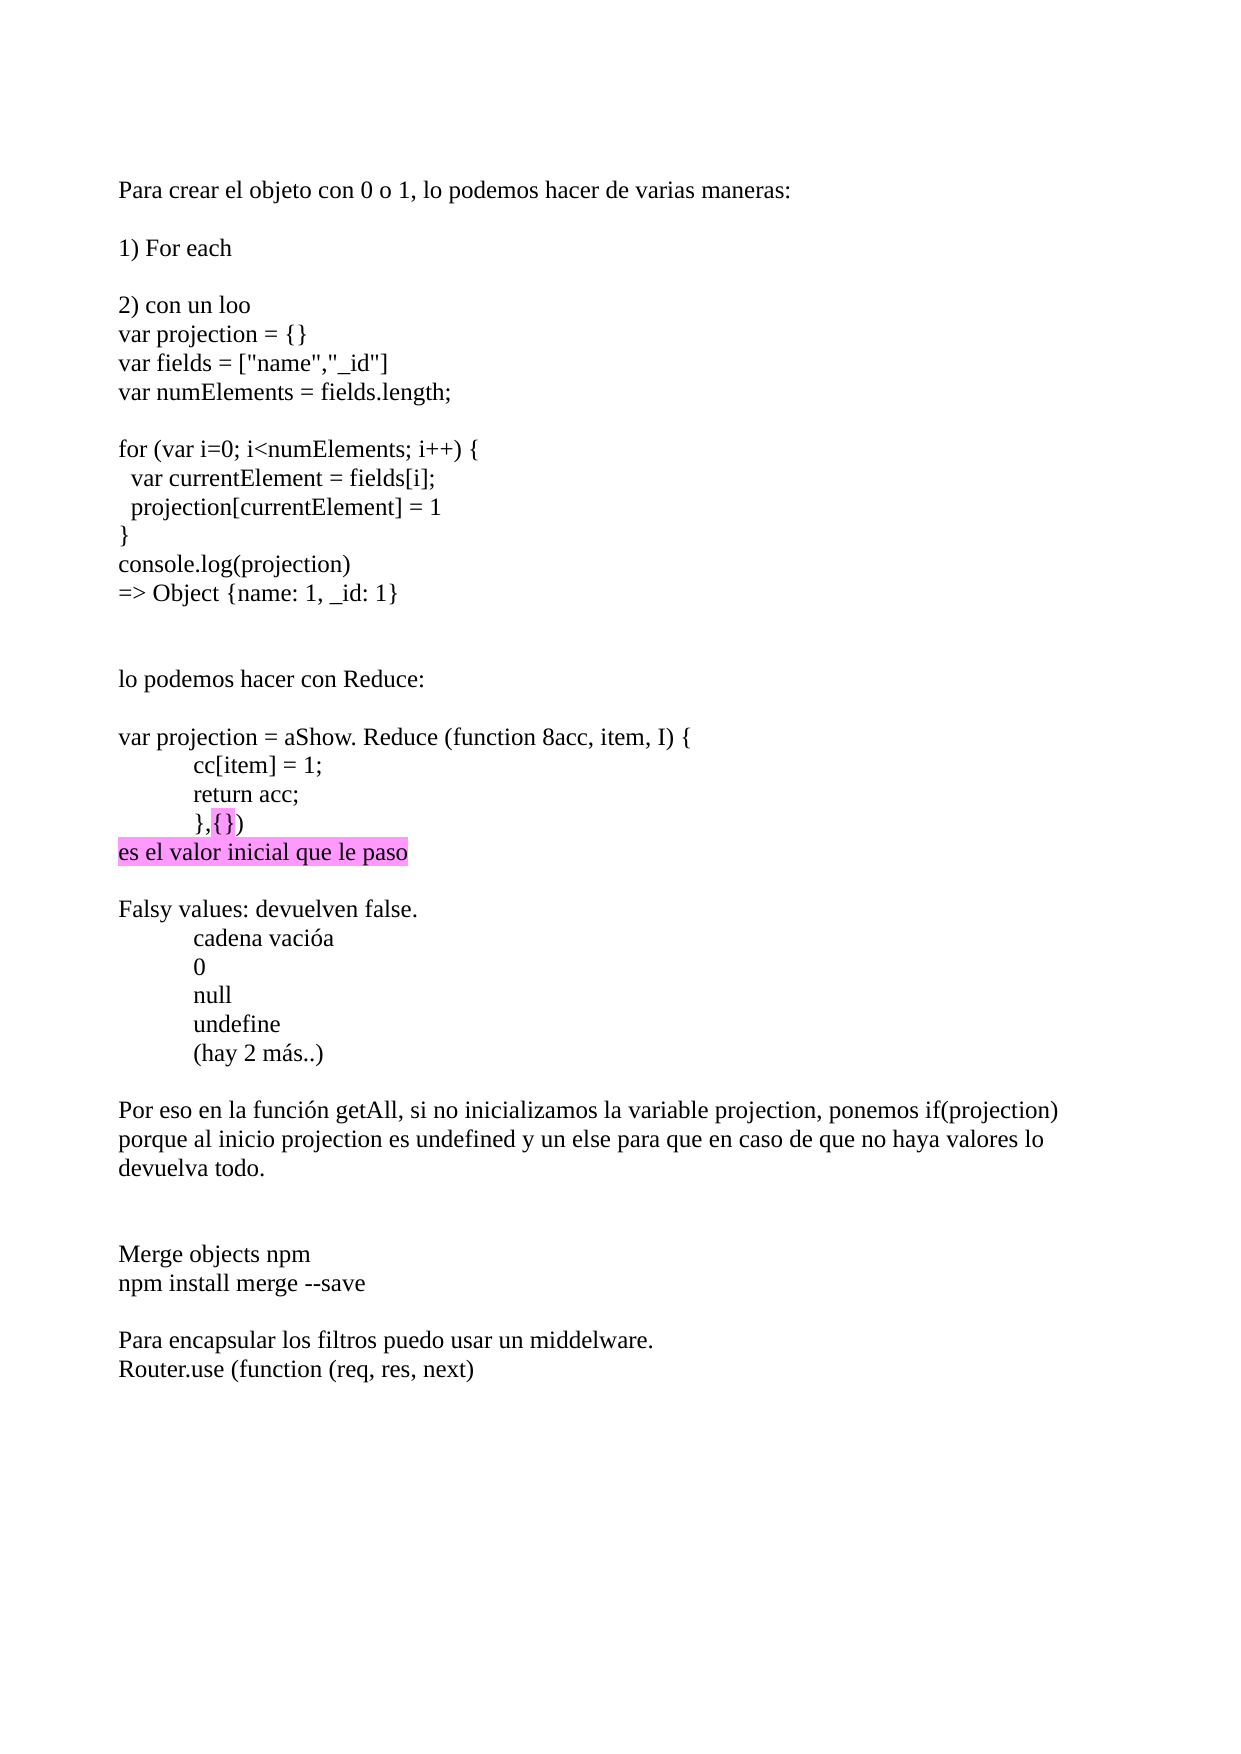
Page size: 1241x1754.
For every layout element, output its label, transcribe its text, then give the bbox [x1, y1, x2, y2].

text es el valor inicial que le paso [118, 837, 1122, 866]
text cc[item] = 1; [118, 751, 1122, 779]
text 1) For each [118, 233, 1122, 262]
text return acc; [118, 779, 1122, 808]
text console.log(projection) [118, 549, 1122, 578]
text Router.use (function (req, res, next) [118, 1354, 1122, 1383]
text => Object {name: 1, _id: 1} [118, 578, 1122, 607]
text projection[currentElement] = 1 [118, 492, 1122, 521]
text var currentElement = fields[i]; [118, 463, 1122, 492]
text Falsy values: devuelven false. [118, 894, 1122, 923]
text undefine [193, 1009, 1122, 1038]
text } [118, 521, 1122, 549]
text var numElements = fields.length; [118, 377, 1122, 406]
text var projection = {} [118, 319, 1122, 348]
text lo podemos hacer con Reduce: [118, 664, 1122, 693]
text (hay 2 más..) [193, 1038, 1122, 1067]
text Para crear el objeto con 0 o 1, lo podemos hacer de varias maneras: [118, 176, 1122, 204]
text var projection = aShow. Reduce (function 8acc, item, I) { [118, 722, 1122, 751]
text var fields = ["name","_id"] [118, 348, 1122, 377]
text Por eso en la función getAll, si no inicializamos la variable projection, ponemos if(projection) porque al inicio projection es undefined y un else para que en caso de que no haya valores lo devuelva todo. [118, 1096, 1122, 1182]
text Merge objects npm [118, 1239, 1122, 1268]
text for (var i=0; i<numElements; i++) { [118, 434, 1122, 463]
text 0 [193, 952, 1122, 981]
text 2) con un loo [118, 291, 1122, 319]
text null [193, 981, 1122, 1009]
text npm install merge --save [118, 1268, 1122, 1297]
text Para encapsular los filtros puedo usar un middelware. [118, 1326, 1122, 1354]
text cadena vacióa [193, 923, 1122, 952]
text },{}) [118, 808, 1122, 837]
